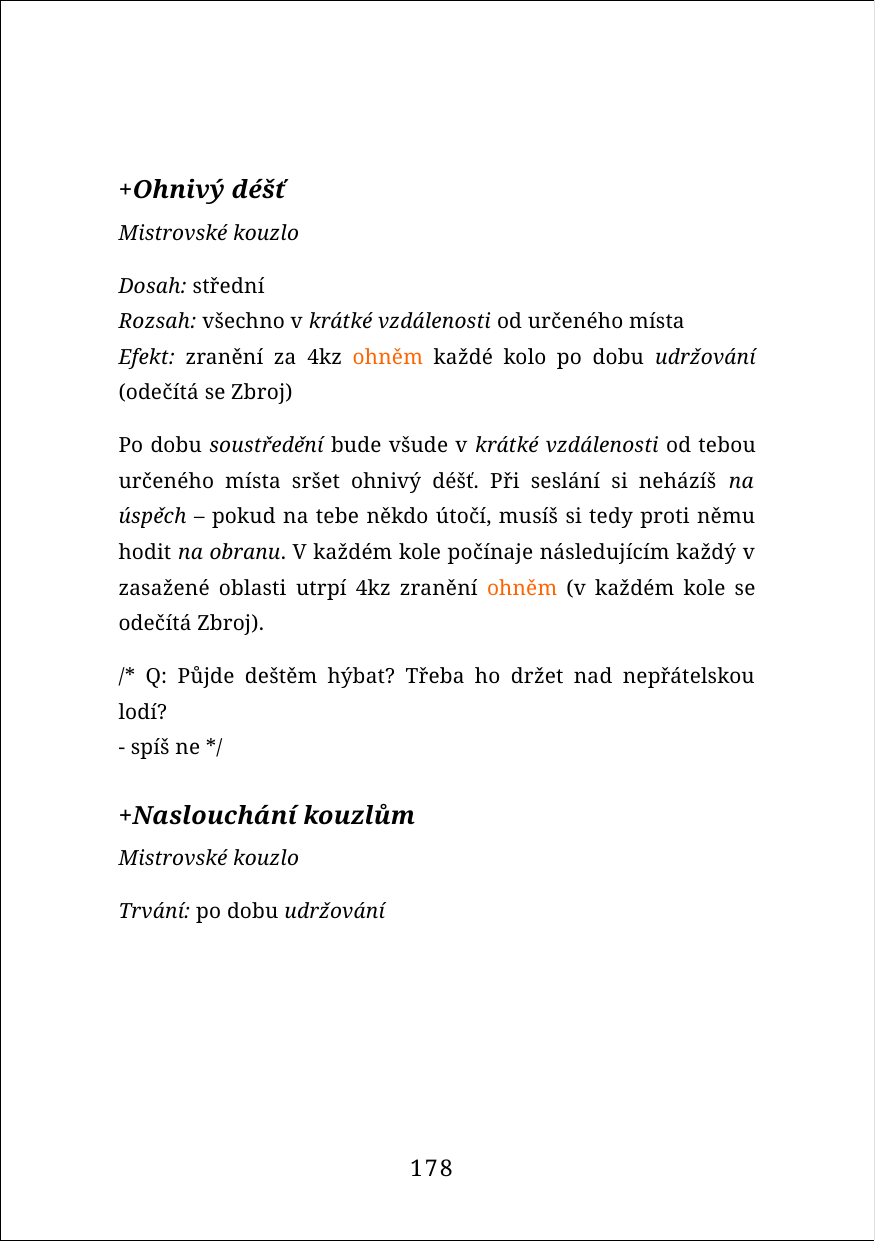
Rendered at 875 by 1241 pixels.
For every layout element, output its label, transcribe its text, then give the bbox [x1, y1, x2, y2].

subtitle +Naslouchání kouzlům [118, 797, 756, 832]
text Dosah: střední Rozsah: všechno v krátké vzdálenosti od určeného místa Efekt: zranění za 4kz ohněm každé kolo po dobu udržování (odečítá se Zbroj) [118, 271, 756, 406]
text Trvání: po dobu udržování [118, 897, 756, 925]
text Mistrovské kouzlo [118, 843, 756, 872]
text Mistrovské kouzlo [118, 218, 756, 246]
text Po dobu soustředění bude všude v krátké vzdálenosti od tebou určeného místa sršet ohnivý déšť. Při seslání si neházíš na úspěch – pokud na tebe někdo útočí, musíš si tedy proti němu hodit na obranu. V každém kole počínaje následujícím každý v zasažené oblasti utrpí 4kz zranění ohněm (v každém kole se odečítá Zbroj). [118, 431, 756, 637]
text /* Q: Půjde deštěm hýbat? Třeba ho držet nad nepřátelskou lodí? - spíš ne */ [118, 661, 756, 761]
subtitle +Ohnivý déšť [118, 172, 756, 206]
